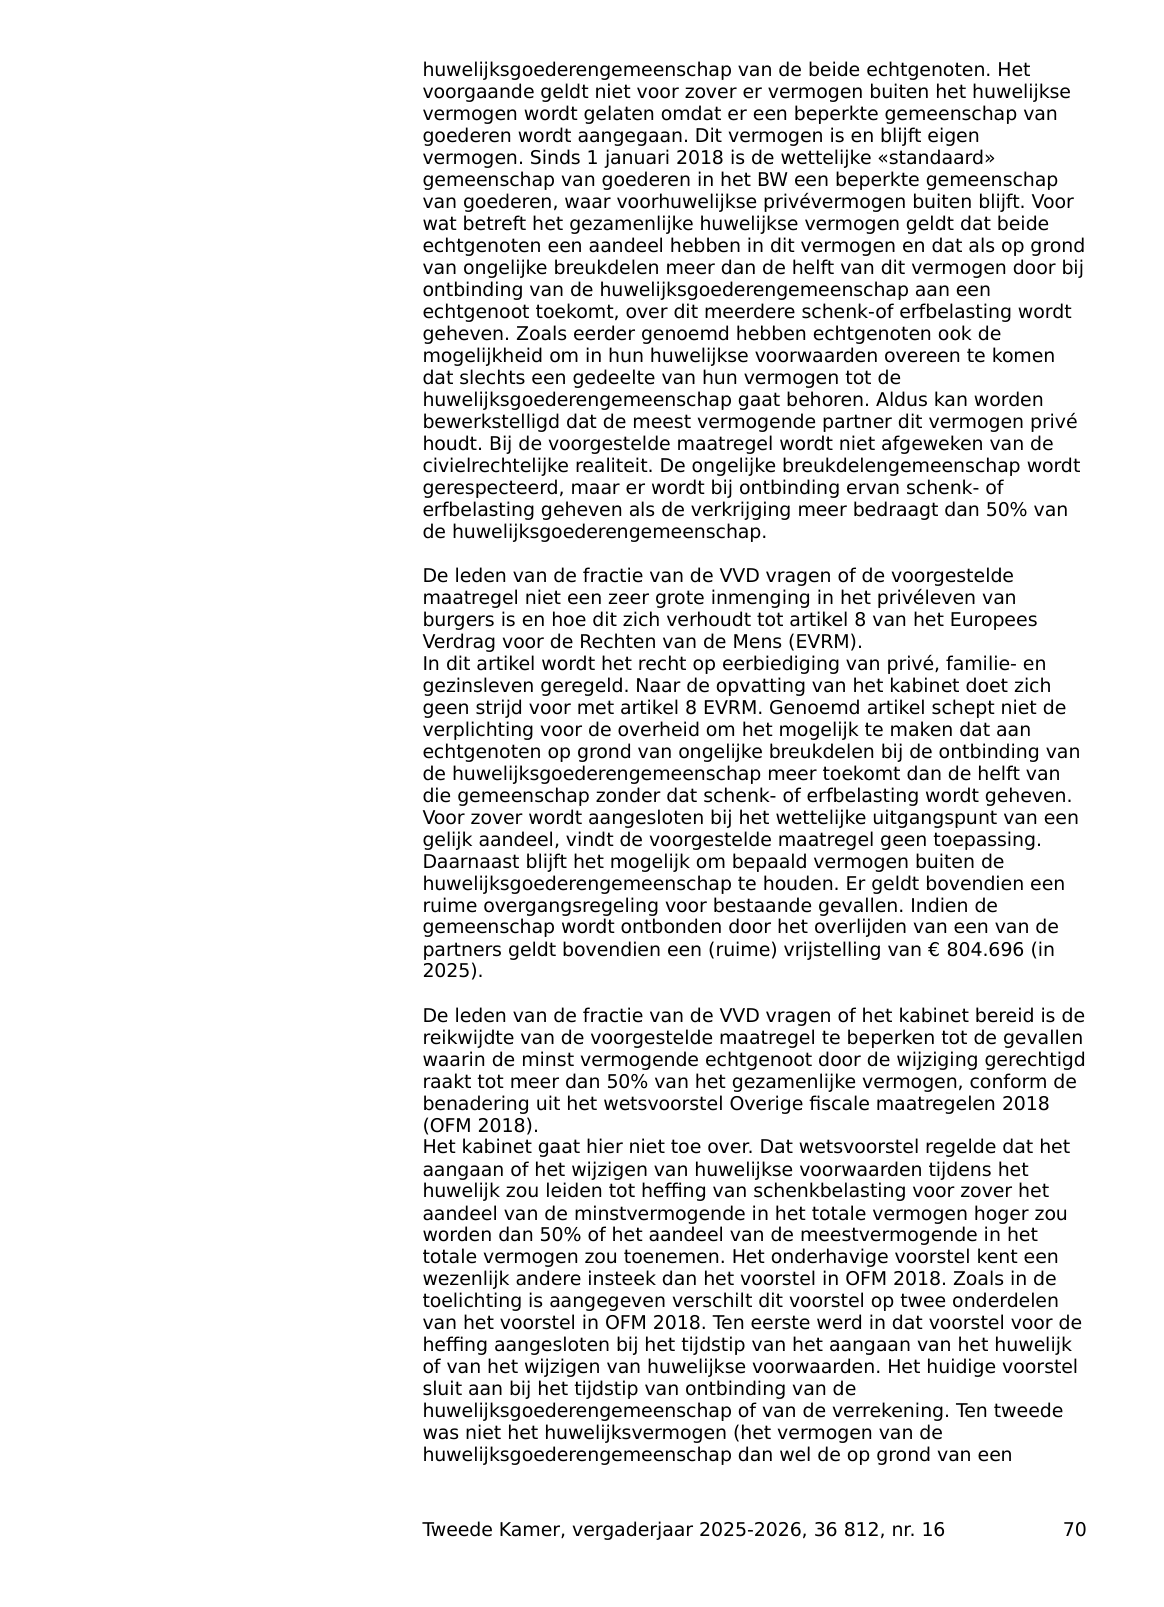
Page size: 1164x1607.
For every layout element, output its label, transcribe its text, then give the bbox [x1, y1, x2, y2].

text De leden van de fractie van de VVD vragen of het kabinet bereid is de reikwijdte van de voorgestelde maatregel te beperken tot de gevallen waarin de minst vermogende echtgenoot door de wijziging gerechtigd raakt tot meer dan 50% van het gezamenlijke vermogen, conform de benadering uit het wetsvoorstel Overige fiscale maatregelen 2018 (OFM 2018). [422, 1004, 1087, 1136]
text In dit artikel wordt het recht op eerbiediging van privé, familie- en gezinsleven geregeld. Naar de opvatting van het kabinet doet zich geen strijd voor met artikel 8 EVRM. Genoemd artikel schept niet de verplichting voor de overheid om het mogelijk te maken dat aan echtgenoten op grond van ongelijke breukdelen bij de ontbinding van de huwelijksgoederengemeenschap meer toekomt dan de helft van die gemeenschap zonder dat schenk- of erfbelasting wordt geheven. Voor zover wordt aangesloten bij het wettelijke uitgangspunt van een gelijk aandeel, vindt de voorgestelde maatregel geen toepassing. Daarnaast blijft het mogelijk om bepaald vermogen buiten de huwelijksgoederengemeenschap te houden. Er geldt bovendien een ruime overgangsregeling voor bestaande gevallen. Indien de gemeenschap wordt ontbonden door het overlijden van een van de partners geldt bovendien een (ruime) vrijstelling van € 804.696 (in 2025). [422, 653, 1087, 982]
text Het kabinet gaat hier niet toe over. Dat wetsvoorstel regelde dat het aangaan of het wijzigen van huwelijkse voorwaarden tijdens het huwelijk zou leiden tot heffing van schenkbelasting voor zover het aandeel van de minstvermogende in het totale vermogen hoger zou worden dan 50% of het aandeel van de meestvermogende in het totale vermogen zou toenemen. Het onderhavige voorstel kent een wezenlijk andere insteek dan het voorstel in OFM 2018. Zoals in de toelichting is aangegeven verschilt dit voorstel op twee onderdelen van het voorstel in OFM 2018. Ten eerste werd in dat voorstel voor de heffing aangesloten bij het tijdstip van het aangaan van het huwelijk of van het wijzigen van huwelijkse voorwaarden. Het huidige voorstel sluit aan bij het tijdstip van ontbinding van de huwelijksgoederengemeenschap of van de verrekening. Ten tweede was niet het huwelijksvermogen (het vermogen van de huwelijksgoederengemeenschap dan wel de op grond van een [422, 1136, 1087, 1466]
text De leden van de fractie van de VVD vragen of de voorgestelde maatregel niet een zeer grote inmenging in het privéleven van burgers is en hoe dit zich verhoudt tot artikel 8 van het Europees Verdrag voor de Rechten van de Mens (EVRM). [422, 565, 1087, 653]
text huwelijksgoederengemeenschap van de beide echtgenoten. Het voorgaande geldt niet voor zover er vermogen buiten het huwelijkse vermogen wordt gelaten omdat er een beperkte gemeenschap van goederen wordt aangegaan. Dit vermogen is en blijft eigen vermogen. Sinds 1 januari 2018 is de wettelijke «standaard» gemeenschap van goederen in het BW een beperkte gemeenschap van goederen, waar voorhuwelijkse privévermogen buiten blijft. Voor wat betreft het gezamenlijke huwelijkse vermogen geldt dat beide echtgenoten een aandeel hebben in dit vermogen en dat als op grond van ongelijke breukdelen meer dan de helft van dit vermogen door bij ontbinding van de huwelijksgoederengemeenschap aan een echtgenoot toekomt, over dit meerdere schenk-of erfbelasting wordt geheven. Zoals eerder genoemd hebben echtgenoten ook de mogelijkheid om in hun huwelijkse voorwaarden overeen te komen dat slechts een gedeelte van hun vermogen tot de huwelijksgoederengemeenschap gaat behoren. Aldus kan worden bewerkstelligd dat de meest vermogende partner dit vermogen privé houdt. Bij de voorgestelde maatregel wordt niet afgeweken van de civielrechtelijke realiteit. De ongelijke breukdelengemeenschap wordt gerespecteerd, maar er wordt bij ontbinding ervan schenk- of erfbelasting geheven als de verkrijging meer bedraagt dan 50% van de huwelijksgoederengemeenschap. [422, 59, 1087, 543]
